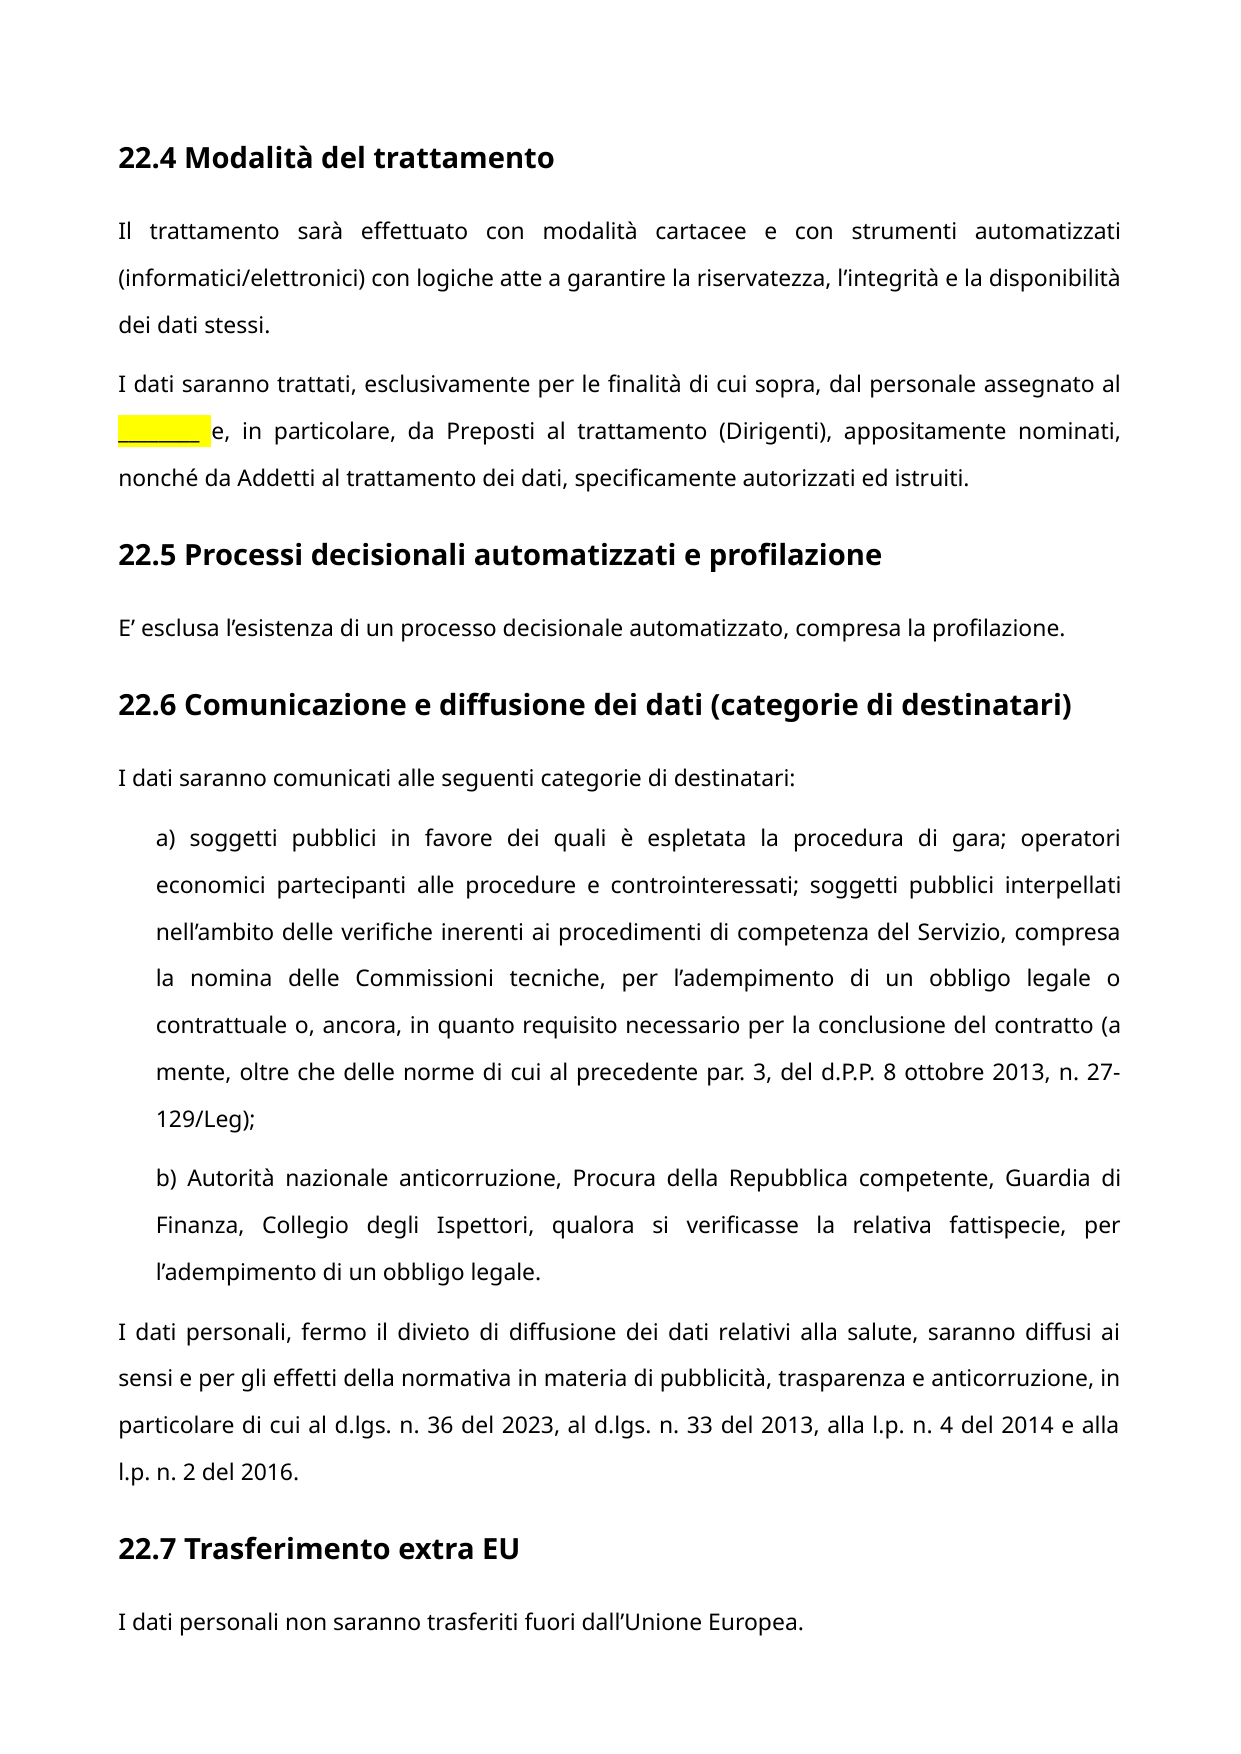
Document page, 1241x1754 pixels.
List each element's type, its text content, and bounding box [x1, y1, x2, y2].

list Il trattamento sarà effettuato con modalità cartacee e con strumenti automatizzati (informatici/elettronici) con logiche atte a garantire la riservatezza, l’integrità e la disponibilità dei dati stessi. [83, 215, 1122, 340]
list I dati saranno comunicati alle seguenti categorie di destinatari: [83, 762, 1122, 794]
list I dati personali non saranno trasferiti fuori dall’Unione Europea. [83, 1606, 1122, 1637]
list I dati personali, fermo il divieto di diffusione dei dati relativi alla salute, saranno diffusi ai sensi e per gli effetti della normativa in materia di pubblicità, trasparenza e anticorruzione, in particolare di cui al d.lgs. n. 36 del 2023, al d.lgs. n. 33 del 2013, alla l.p. n. 4 del 2014 e alla l.p. n. 2 del 2016. [83, 1316, 1122, 1487]
subtitle 22.5 Processi decisionali automatizzati e profilazione [118, 534, 1122, 574]
subtitle 22.7 Trasferimento extra EU [118, 1528, 1122, 1568]
list a) soggetti pubblici in favore dei quali è espletata la procedura di gara; operatori economici partecipanti alle procedure e controinteressati; soggetti pubblici interpellati nell’ambito delle verifiche inerenti ai procedimenti di competenza del Servizio, compresa la nomina delle Commissioni tecniche, per l’adempimento di un obbligo legale o contrattuale o, ancora, in quanto requisito necessario per la conclusione del contratto (a mente, oltre che delle norme di cui al precedente par. 3, del d.P.P. 8 ottobre 2013, n. 27-129/Leg); [118, 822, 1122, 1134]
subtitle 22.6 Comunicazione e diffusione dei dati (categorie di destinatari) [118, 684, 1122, 724]
list E’ esclusa l’esistenza di un processo decisionale automatizzato, compresa la profilazione. [83, 612, 1122, 643]
list b) Autorità nazionale anticorruzione, Procura della Repubblica competente, Guardia di Finanza, Collegio degli Ispettori, qualora si verificasse la relativa fattispecie, per l’adempimento di un obbligo legale. [118, 1162, 1122, 1287]
list I dati saranno trattati, esclusivamente per le finalità di cui sopra, dal personale assegnato al ________ e, in particolare, da Preposti al trattamento (Dirigenti), appositamente nominati, nonché da Addetti al trattamento dei dati, specificamente autorizzati ed istruiti. [83, 368, 1122, 493]
subtitle 22.4 Modalità del trattamento [118, 137, 1122, 177]
